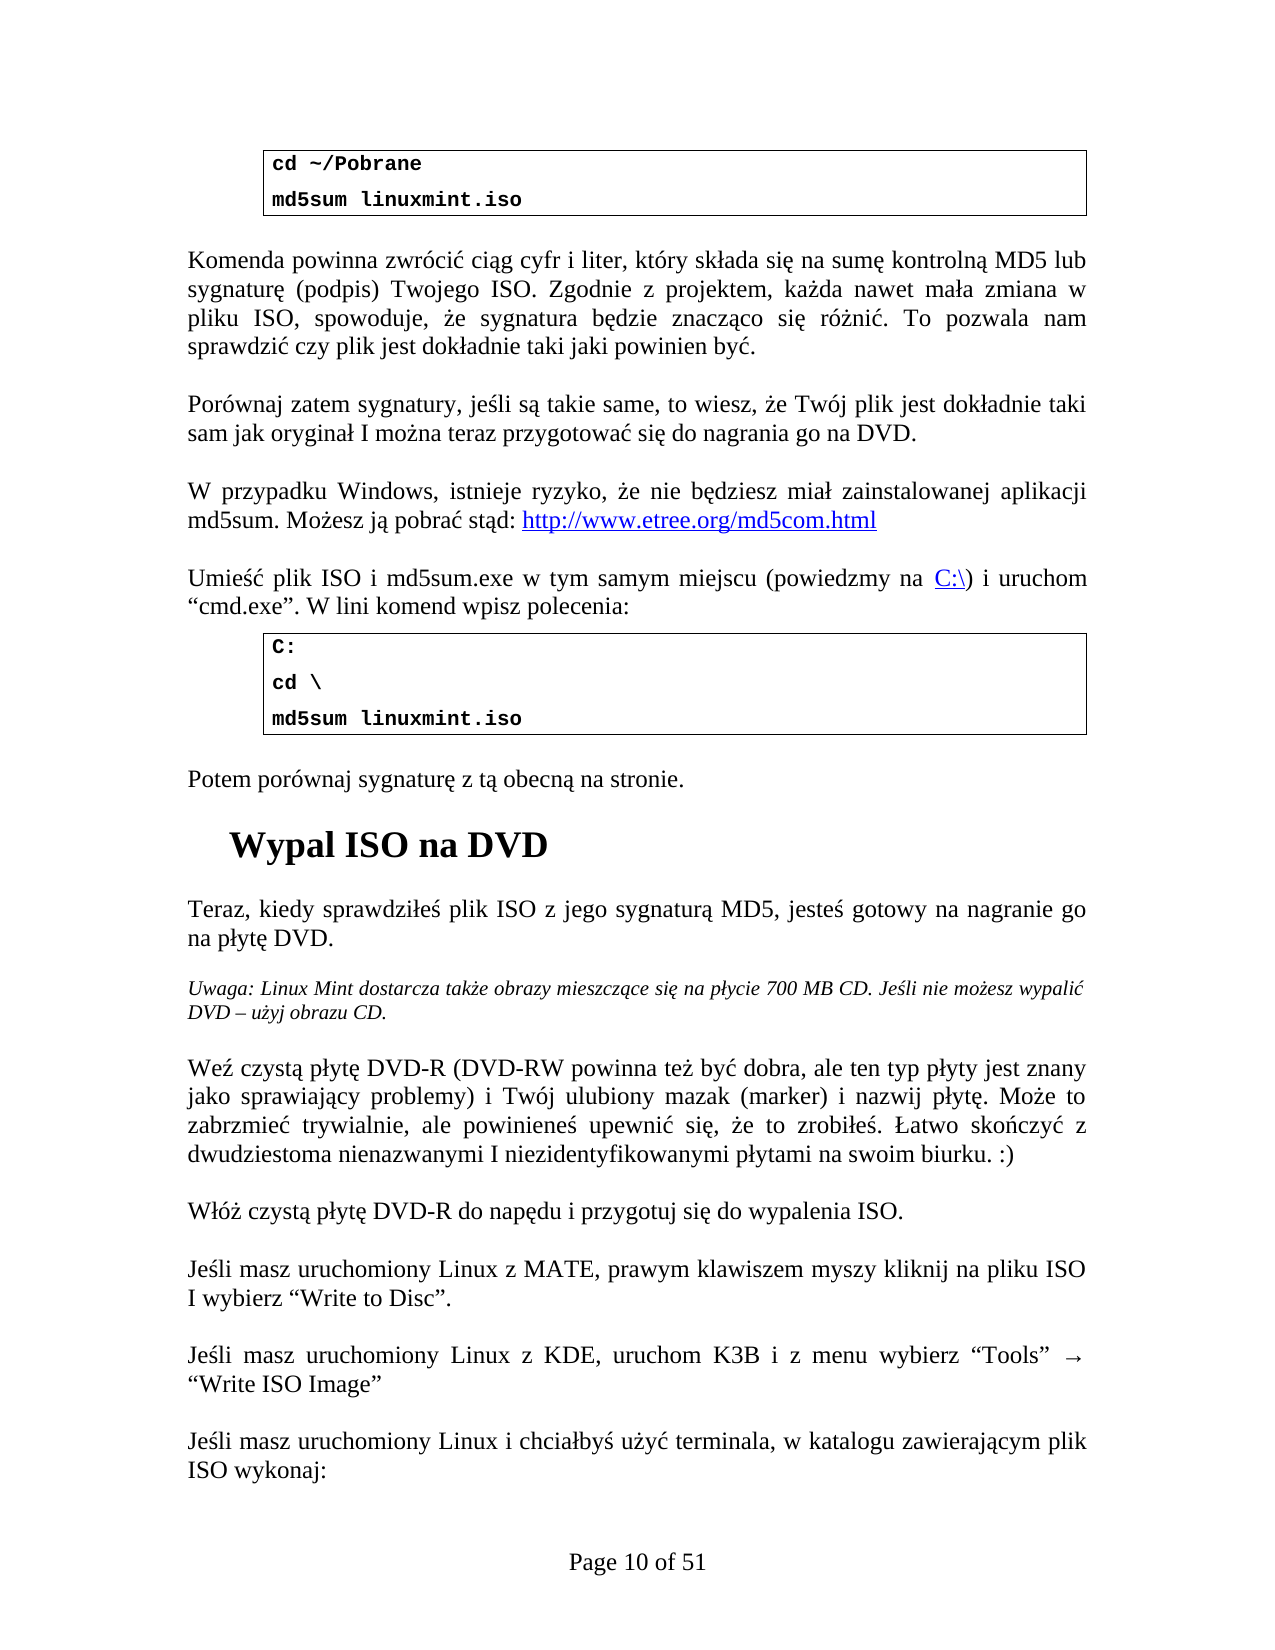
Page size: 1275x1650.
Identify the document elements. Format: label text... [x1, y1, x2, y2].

text Weź czystą płytę DVD-R (DVD-RW powinna też być dobra, ale ten typ płyty jest znany jako sprawiający problemy) i Twój ulubiony mazak (marker) i nazwij płytę. Może to zabrzmieć trywialnie, ale powinieneś upewnić się, że to zrobiłeś. Łatwo skończyć z dwudziestoma nienazwanymi I niezidentyfikowanymi płytami na swoim biurku. :) [187, 1053, 1087, 1168]
text Jeśli masz uruchomiony Linux z KDE, uruchom K3B i z menu wybierz “Tools” → “Write ISO Image” [187, 1340, 1087, 1398]
text Uwaga: Linux Mint dostarcza także obrazy mieszczące się na płycie 700 MB CD. Jeśli nie możesz wypalić DVD – użyj obrazu CD. [187, 976, 1087, 1024]
text cd \ [264, 669, 1086, 696]
text Jeśli masz uruchomiony Linux z MATE, prawym klawiszem myszy kliknij na pliku ISO I wybierz “Write to Disc”. [187, 1254, 1087, 1311]
text Jeśli masz uruchomiony Linux i chciałbyś użyć terminala, w katalogu zawierającym plik ISO wykonaj: [187, 1426, 1087, 1484]
subtitle Wypal ISO na DVD [187, 822, 1087, 865]
text Teraz, kiedy sprawdziłeś plik ISO z jego sygnaturą MD5, jesteś gotowy na nagranie go na płytę DVD. [187, 894, 1087, 952]
text W przypadku Windows, istnieje ryzyko, że nie będziesz miał zainstalowanej aplikacji md5sum. Możesz ją pobrać stąd: http://www.etree.org/md5com.html [187, 476, 1087, 533]
text Umieść plik ISO i md5sum.exe w tym samym miejscu (powiedzmy na C:\) i uruchom “cmd.exe”. W lini komend wpisz polecenia: [187, 563, 1087, 620]
text Włóż czystą płytę DVD-R do napędu i przygotuj się do wypalenia ISO. [187, 1196, 1087, 1225]
text C: [264, 634, 1086, 659]
text Potem porównaj sygnaturę z tą obecną na stronie. [187, 764, 1087, 793]
text Komenda powinna zwrócić ciąg cyfr i liter, który składa się na sumę kontrolną MD5 lub sygnaturę (podpis) Twojego ISO. Zgodnie z projektem, każda nawet mała zmiana w pliku ISO, spowoduje, że sygnatura będzie znacząco się różnić. To pozwala nam sprawdzić czy plik jest dokładnie taki jaki powinien być. [187, 245, 1087, 360]
text Porównaj zatem sygnatury, jeśli są takie same, to wiesz, że Twój plik jest dokładnie taki sam jak oryginał I można teraz przygotować się do nagrania go na DVD. [187, 389, 1087, 447]
text md5sum linuxmint.iso [264, 705, 1086, 734]
text cd ~/Pobrane [264, 151, 1086, 177]
